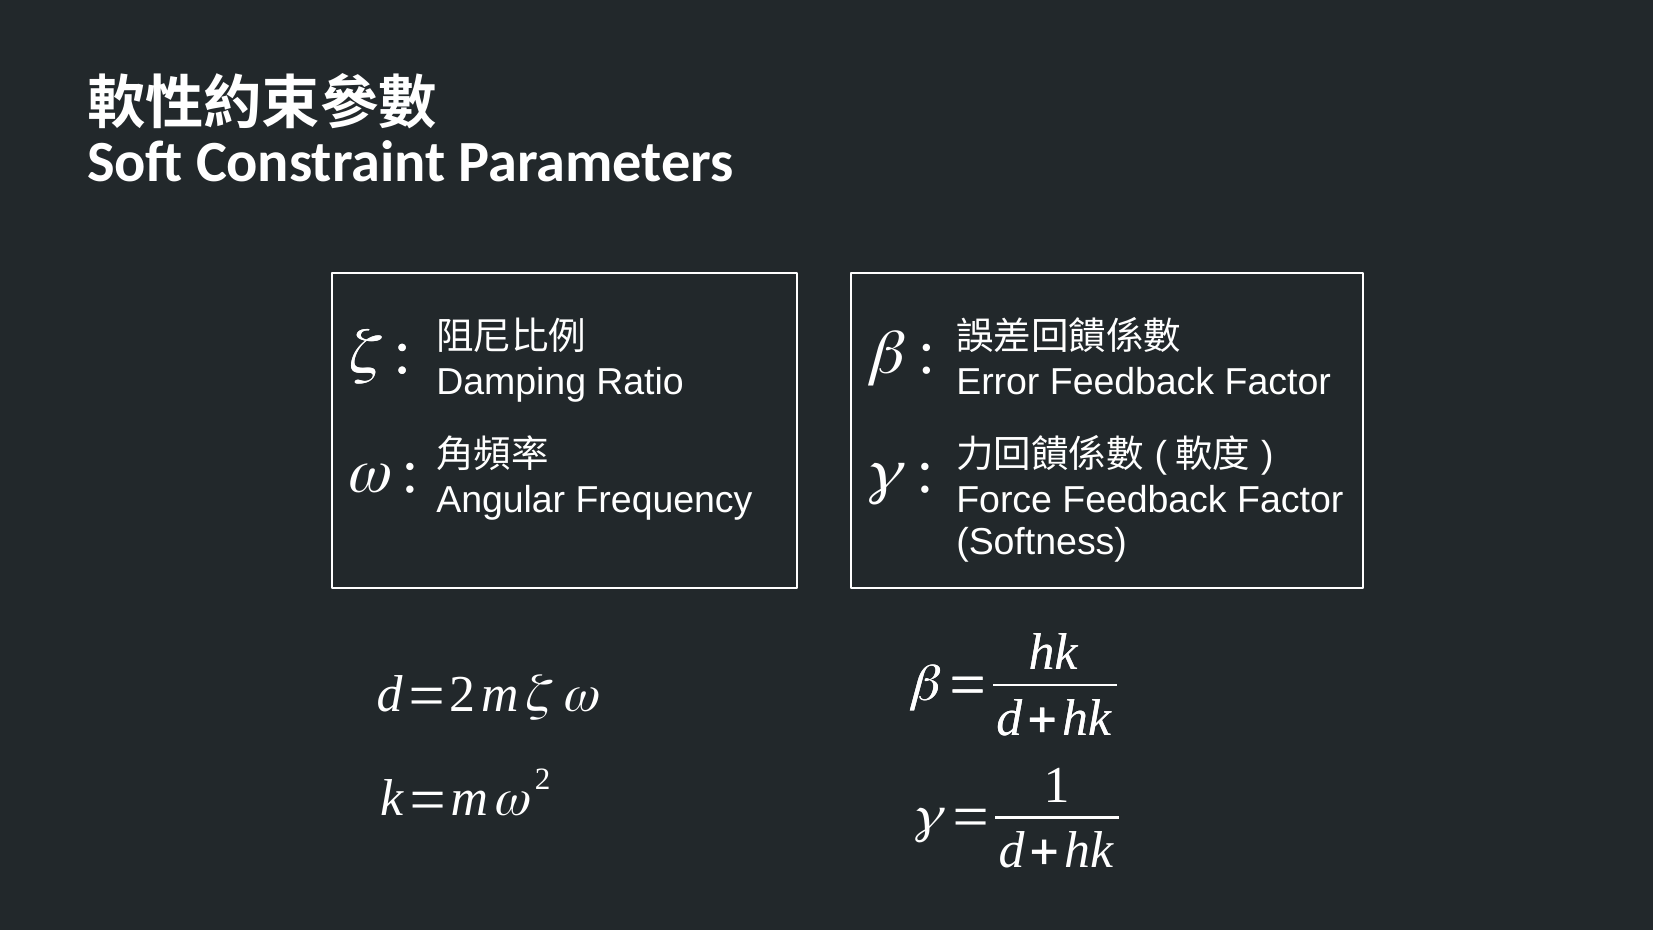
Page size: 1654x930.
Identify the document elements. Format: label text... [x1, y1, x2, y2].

text_box [851, 273, 1363, 589]
text_box [331, 273, 797, 589]
chart [904, 755, 1128, 879]
chart [369, 664, 610, 723]
chart [373, 761, 557, 827]
chart [901, 623, 1126, 747]
text_box 軟性約束參數 Soft Constraint Parameters [72, 72, 1363, 221]
